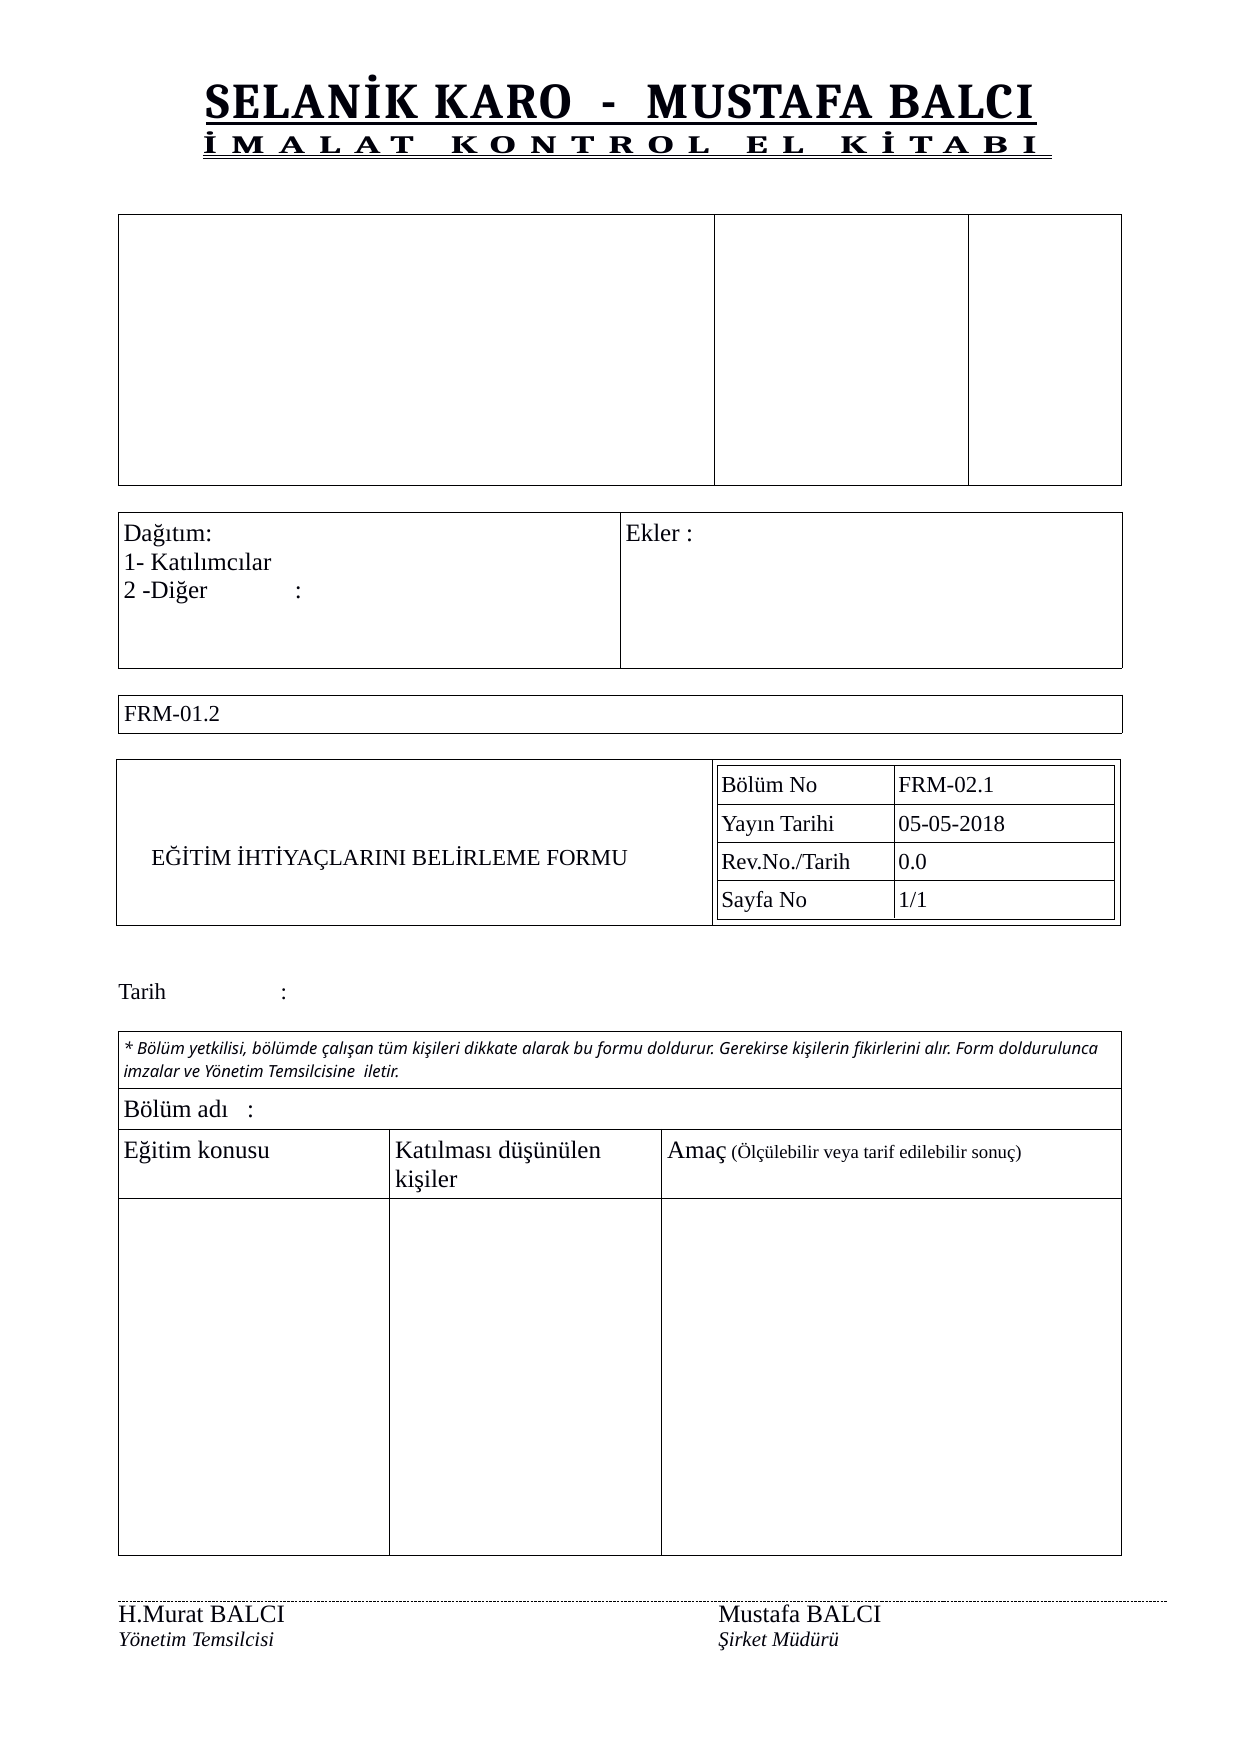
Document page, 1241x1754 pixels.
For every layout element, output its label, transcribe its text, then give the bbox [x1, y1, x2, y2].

table_header Dağıtım: 1- Katılımcılar 2 -Diğer : [119, 513, 620, 668]
table_cell [119, 1199, 389, 1555]
table_cell [715, 215, 968, 485]
table_cell Katılması düşünülen kişiler [390, 1130, 661, 1198]
table_cell [390, 1199, 661, 1555]
table_header EĞİTİM İHTİYAÇLARINI BELİRLEME FORMU [117, 760, 712, 925]
table_cell Eğitim konusu [119, 1130, 389, 1198]
table_cell [662, 1199, 1121, 1555]
table_cell Yayın Tarihi [718, 805, 894, 842]
table_cell 05-05-2018 [895, 805, 1114, 842]
table_cell 1/1 [895, 881, 1114, 918]
text Tarih : [118, 978, 1122, 1004]
table_header Bölüm No [718, 766, 894, 803]
table_header [713, 760, 1120, 925]
table_header Ekler : [621, 513, 1122, 668]
table_cell Sayfa No [718, 881, 894, 918]
table_cell [969, 215, 1121, 485]
table_cell [119, 215, 714, 485]
table_cell Amaç (Ölçülebilir veya tarif edilebilir sonuç) [662, 1130, 1121, 1198]
table_header FRM-01.2 [119, 696, 1122, 732]
table_header * Bölüm yetkilisi, bölümde çalışan tüm kişileri dikkate alarak bu formu doldurur. Gerekirse kişilerin fikirlerini alır. Form doldurulunca imzalar ve Yönetim Temsilcisine iletir. [119, 1032, 1121, 1088]
table_cell Rev.No./Tarih [718, 843, 894, 880]
table_cell 0.0 [895, 843, 1114, 880]
table_header FRM-02.1 [895, 766, 1114, 803]
table_cell Bölüm adı : [119, 1089, 1121, 1129]
